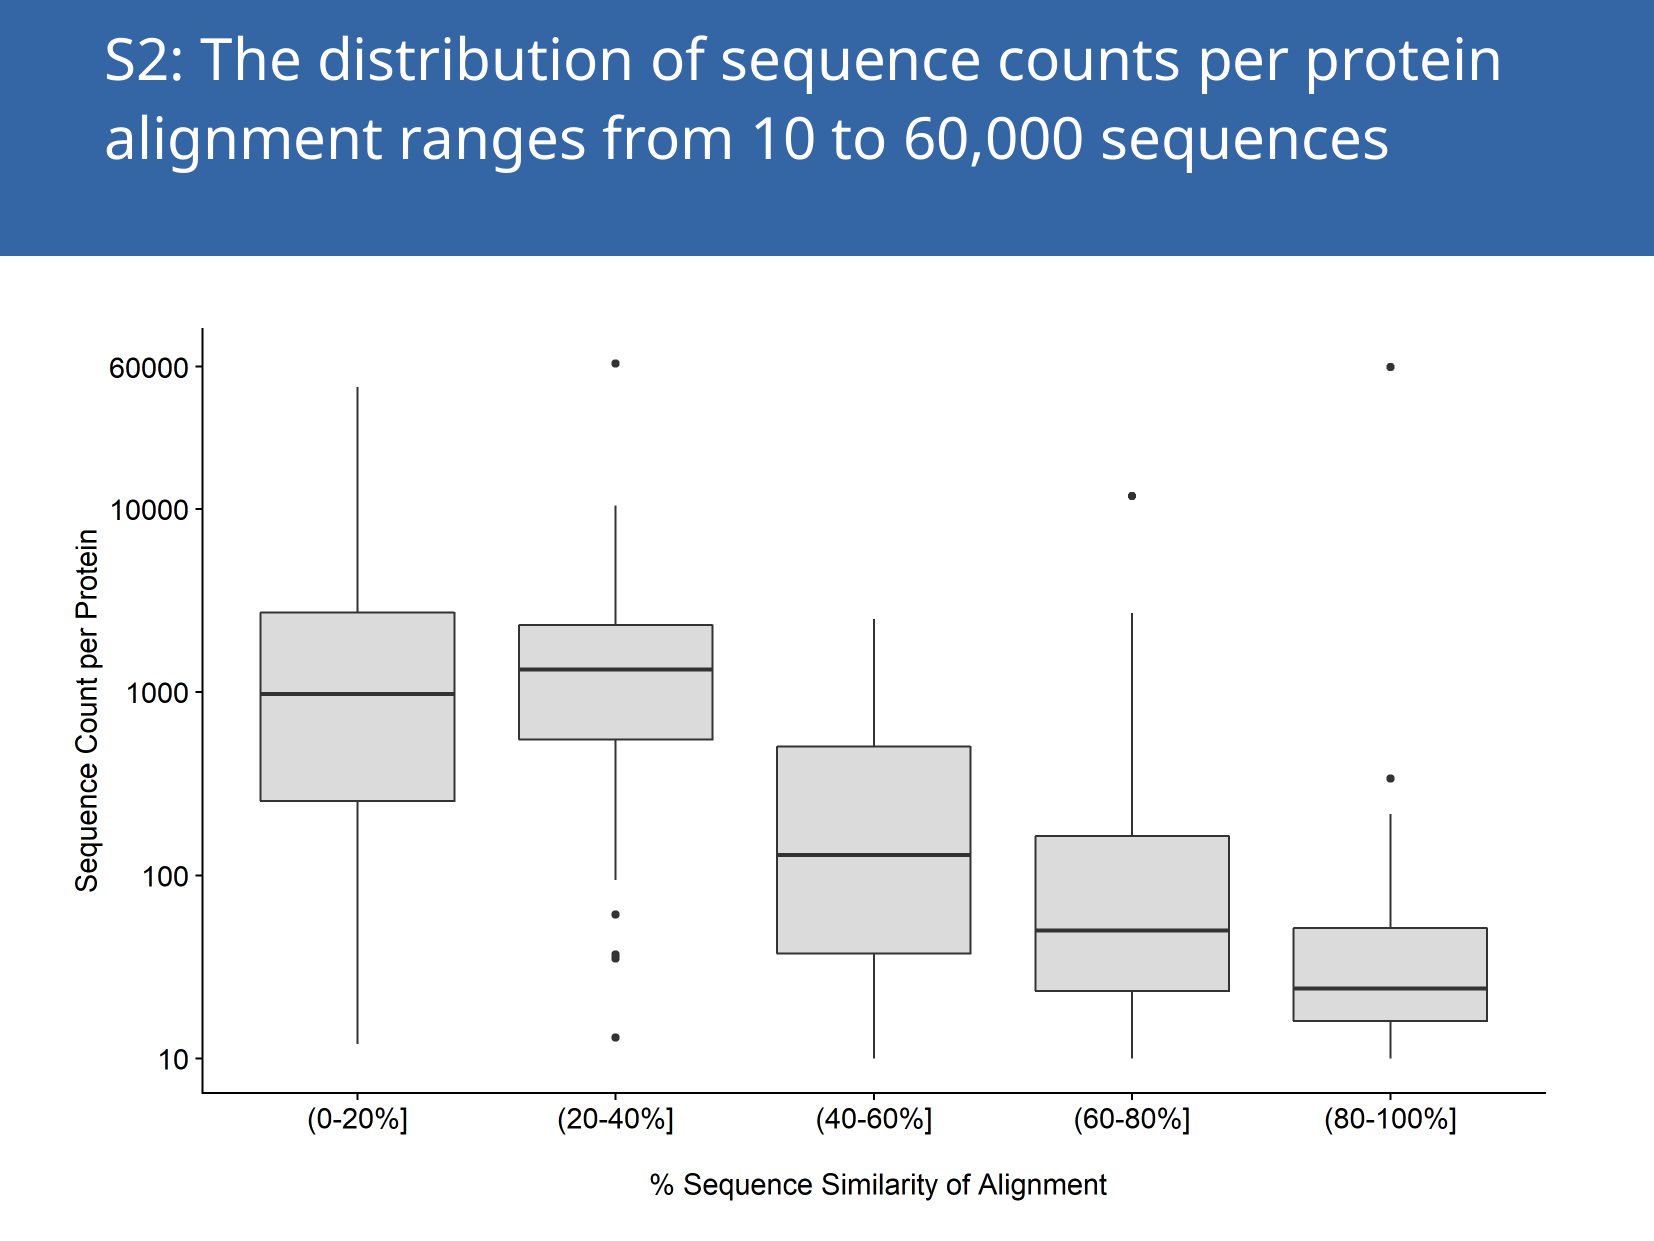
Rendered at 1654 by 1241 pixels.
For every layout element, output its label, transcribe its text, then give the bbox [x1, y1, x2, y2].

text_box [0, 0, 1654, 256]
picture [60, 314, 1560, 1215]
text_box S2: The distribution of sequence counts per protein alignment ranges from 10 to 60,000 sequences [15, 10, 1654, 235]
